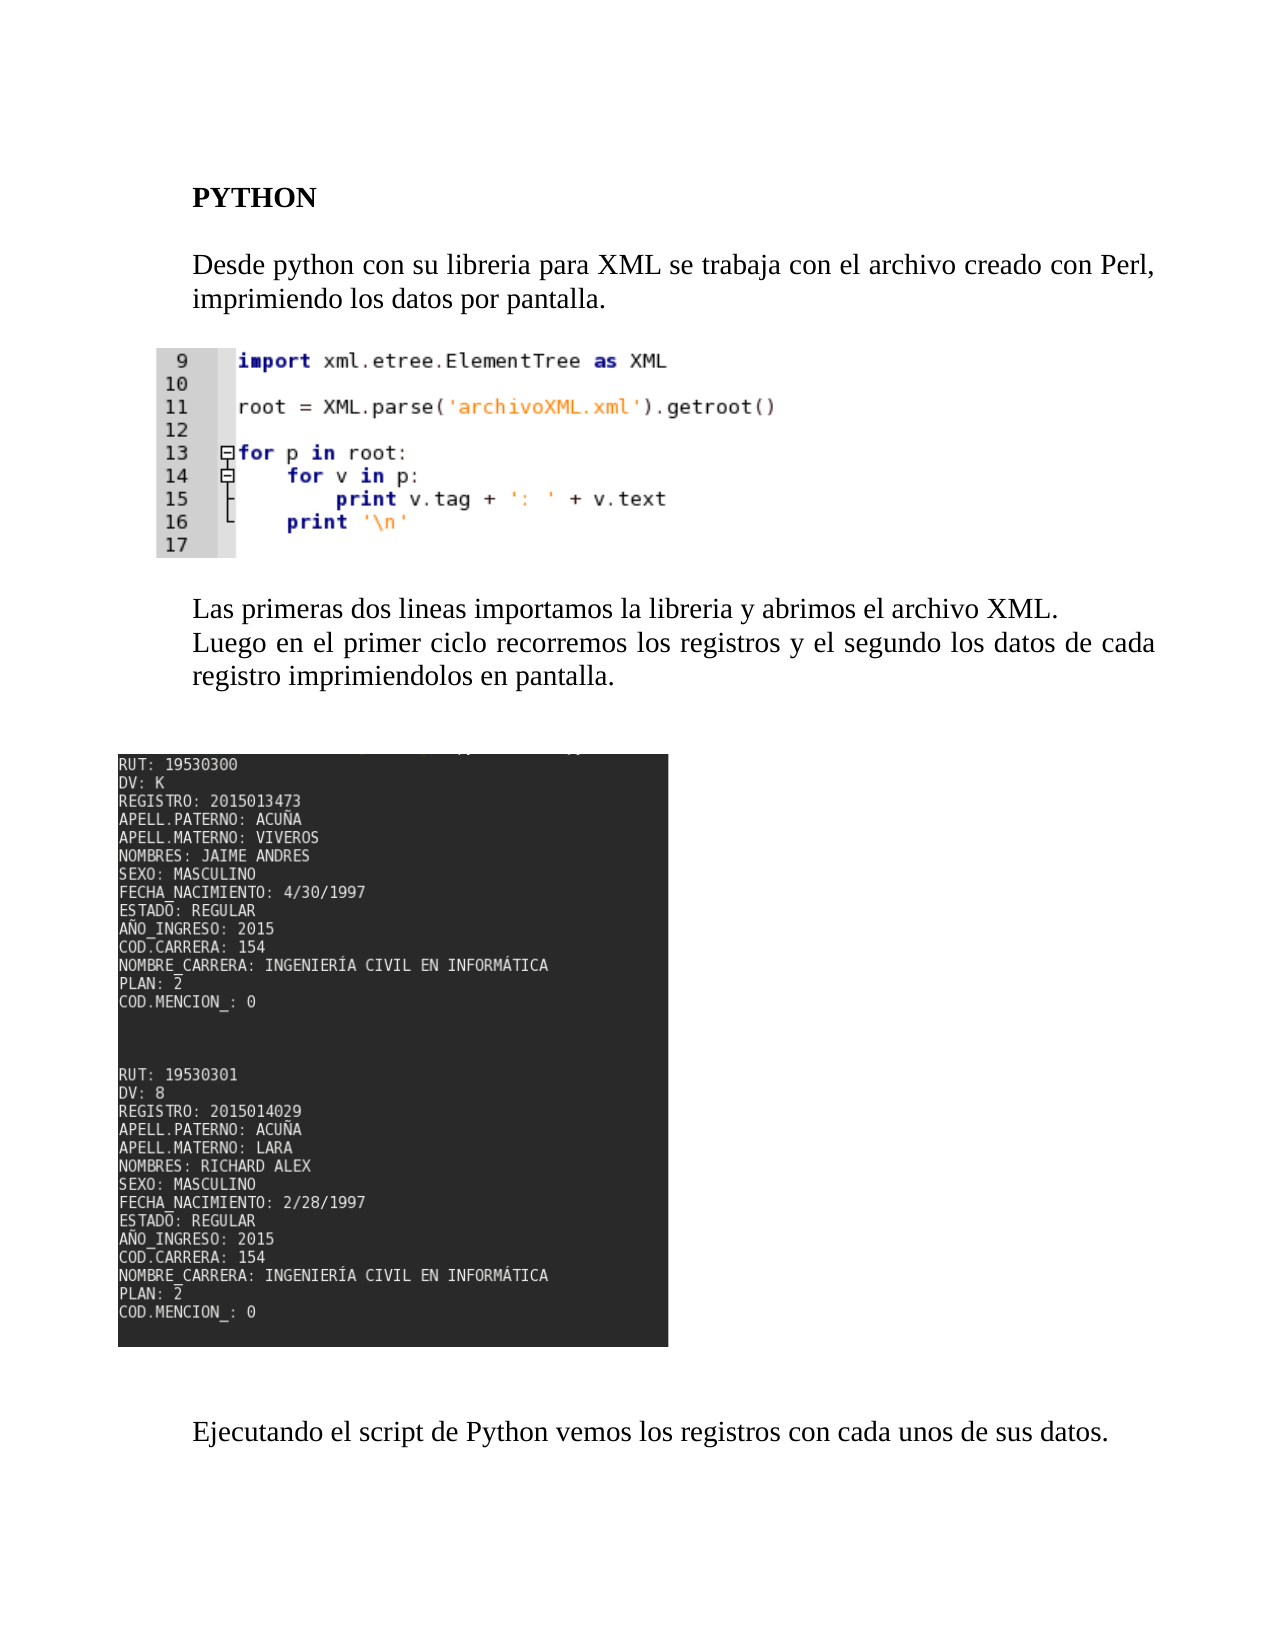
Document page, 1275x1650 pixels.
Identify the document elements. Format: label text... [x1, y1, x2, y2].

picture [155, 348, 1121, 558]
picture [118, 754, 669, 1347]
text PYTHON [192, 180, 1157, 214]
text Las primeras dos lineas importamos la libreria y abrimos el archivo XML. [192, 591, 1157, 625]
text Luego en el primer ciclo recorremos los registros y el segundo los datos de cada registro imprimiendolos en pantalla. [192, 625, 1157, 692]
text Desde python con su libreria para XML se trabaja con el archivo creado con Perl, imprimiendo los datos por pantalla. [192, 247, 1157, 314]
text Ejecutando el script de Python vemos los registros con cada unos de sus datos. [192, 1414, 1157, 1448]
